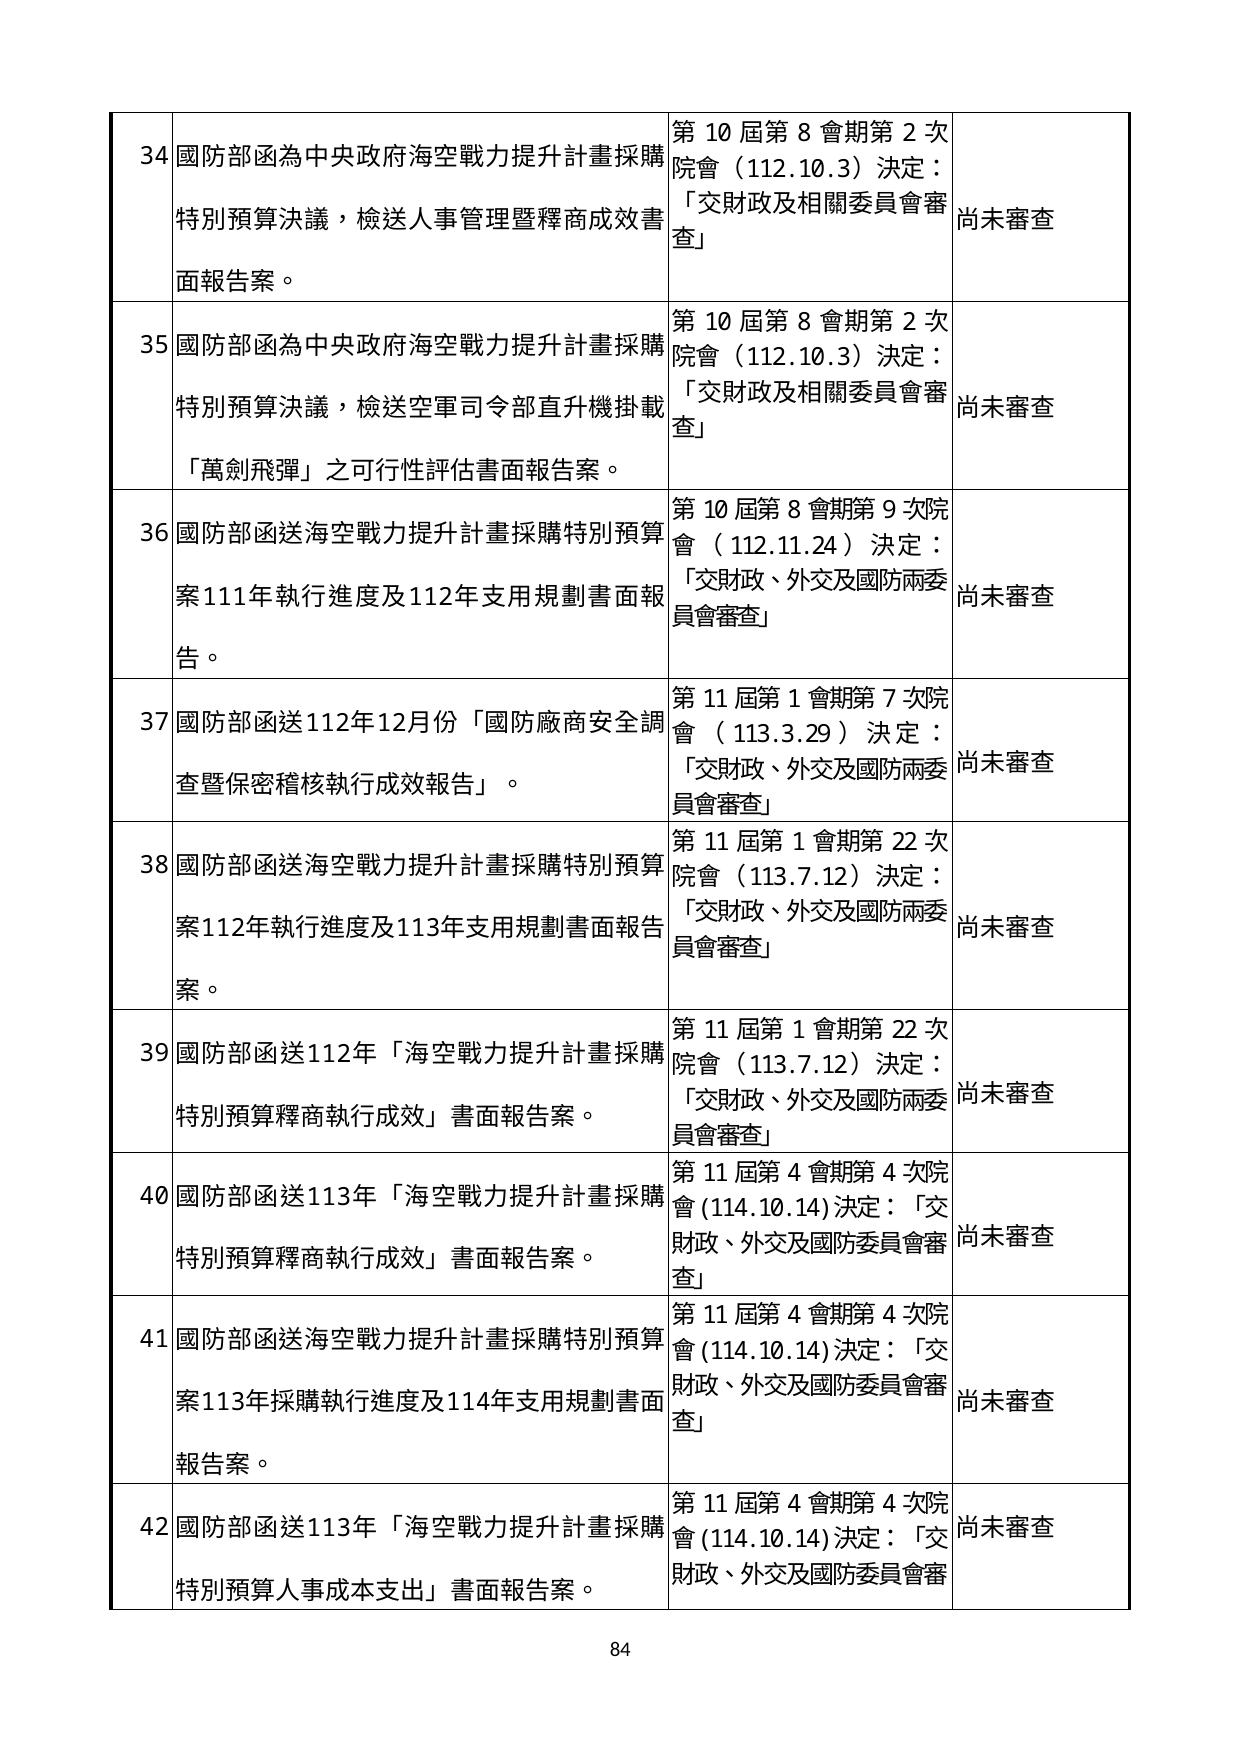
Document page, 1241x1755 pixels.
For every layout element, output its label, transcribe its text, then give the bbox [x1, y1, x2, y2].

table_cell 尚未審查 [953, 113, 1128, 301]
table_cell 第11屆第4會期第4次院會(114.10.14)決定：「交財政、外交及國防委員會審查」 [669, 1296, 952, 1483]
table_cell 國防部函為中央政府海空戰力提升計畫採購特別預算決議，檢送空軍司令部直升機掛載「萬劍飛彈」之可行性評估書面報告案。 [173, 302, 668, 489]
table_cell 國防部函送海空戰力提升計畫採購特別預算案112年執行進度及113年支用規劃書面報告案。 [173, 822, 668, 1009]
table_cell 國防部函為中央政府海空戰力提升計畫採購特別預算決議，檢送人事管理暨釋商成效書面報告案。 [173, 113, 668, 301]
table_cell [113, 302, 172, 489]
table_cell 第10屆第8會期第2次院會（112.10.3）決定：「交財政及相關委員會審查」 [669, 113, 952, 301]
table_cell 國防部函送112年「海空戰力提升計畫採購特別預算釋商執行成效」書面報告案。 [173, 1010, 668, 1152]
table_cell 尚未審查 [953, 1153, 1128, 1294]
table_cell 第11屆第1會期第7次院會（113.3.29）決定：「交財政、外交及國防兩委員會審查」 [669, 679, 952, 821]
table_cell [113, 822, 172, 1009]
table_cell 尚未審查 [953, 822, 1128, 1009]
table_cell [113, 1010, 172, 1152]
table_cell 尚未審查 [953, 1296, 1128, 1483]
table_cell 國防部函送113年「海空戰力提升計畫採購特別預算人事成本支出」書面報告案。 [173, 1484, 668, 1609]
table_cell 第11屆第1會期第22次院會（113.7.12）決定：「交財政、外交及國防兩委員會審查」 [669, 822, 952, 1009]
table_cell 第11屆第1會期第22次院會（113.7.12）決定：「交財政、外交及國防兩委員會審查」 [669, 1010, 952, 1152]
table_cell 尚未審查 [953, 1010, 1128, 1152]
table_cell [113, 679, 172, 821]
table_cell 國防部函送113年「海空戰力提升計畫採購特別預算釋商執行成效」書面報告案。 [173, 1153, 668, 1294]
table_cell [113, 490, 172, 678]
table_cell 尚未審查 [953, 302, 1128, 489]
table_cell 尚未審查 [953, 1484, 1128, 1609]
table_cell [113, 1296, 172, 1483]
table_cell 第11屆第4會期第4次院會(114.10.14)決定：「交財政、外交及國防委員會審查」 [669, 1153, 952, 1294]
table_cell 第11屆第4會期第4次院會(114.10.14)決定：「交財政、外交及國防委員會審 [669, 1484, 952, 1609]
table_cell 尚未審查 [953, 679, 1128, 821]
table_cell [113, 1484, 172, 1609]
table_cell 第10屆第8會期第9次院會（112.11.24）決定：「交財政、外交及國防兩委員會審查」 [669, 490, 952, 678]
table_cell 第10屆第8會期第2次院會（112.10.3）決定：「交財政及相關委員會審查」 [669, 302, 952, 489]
table_cell 國防部函送海空戰力提升計畫採購特別預算案111年執行進度及112年支用規劃書面報告。 [173, 490, 668, 678]
table_cell [113, 1153, 172, 1294]
table_cell [113, 113, 172, 301]
table_cell 尚未審查 [953, 490, 1128, 678]
table_cell 國防部函送112年12月份「國防廠商安全調查暨保密稽核執行成效報告」。 [173, 679, 668, 821]
table_cell 國防部函送海空戰力提升計畫採購特別預算案113年採購執行進度及114年支用規劃書面報告案。 [173, 1296, 668, 1483]
